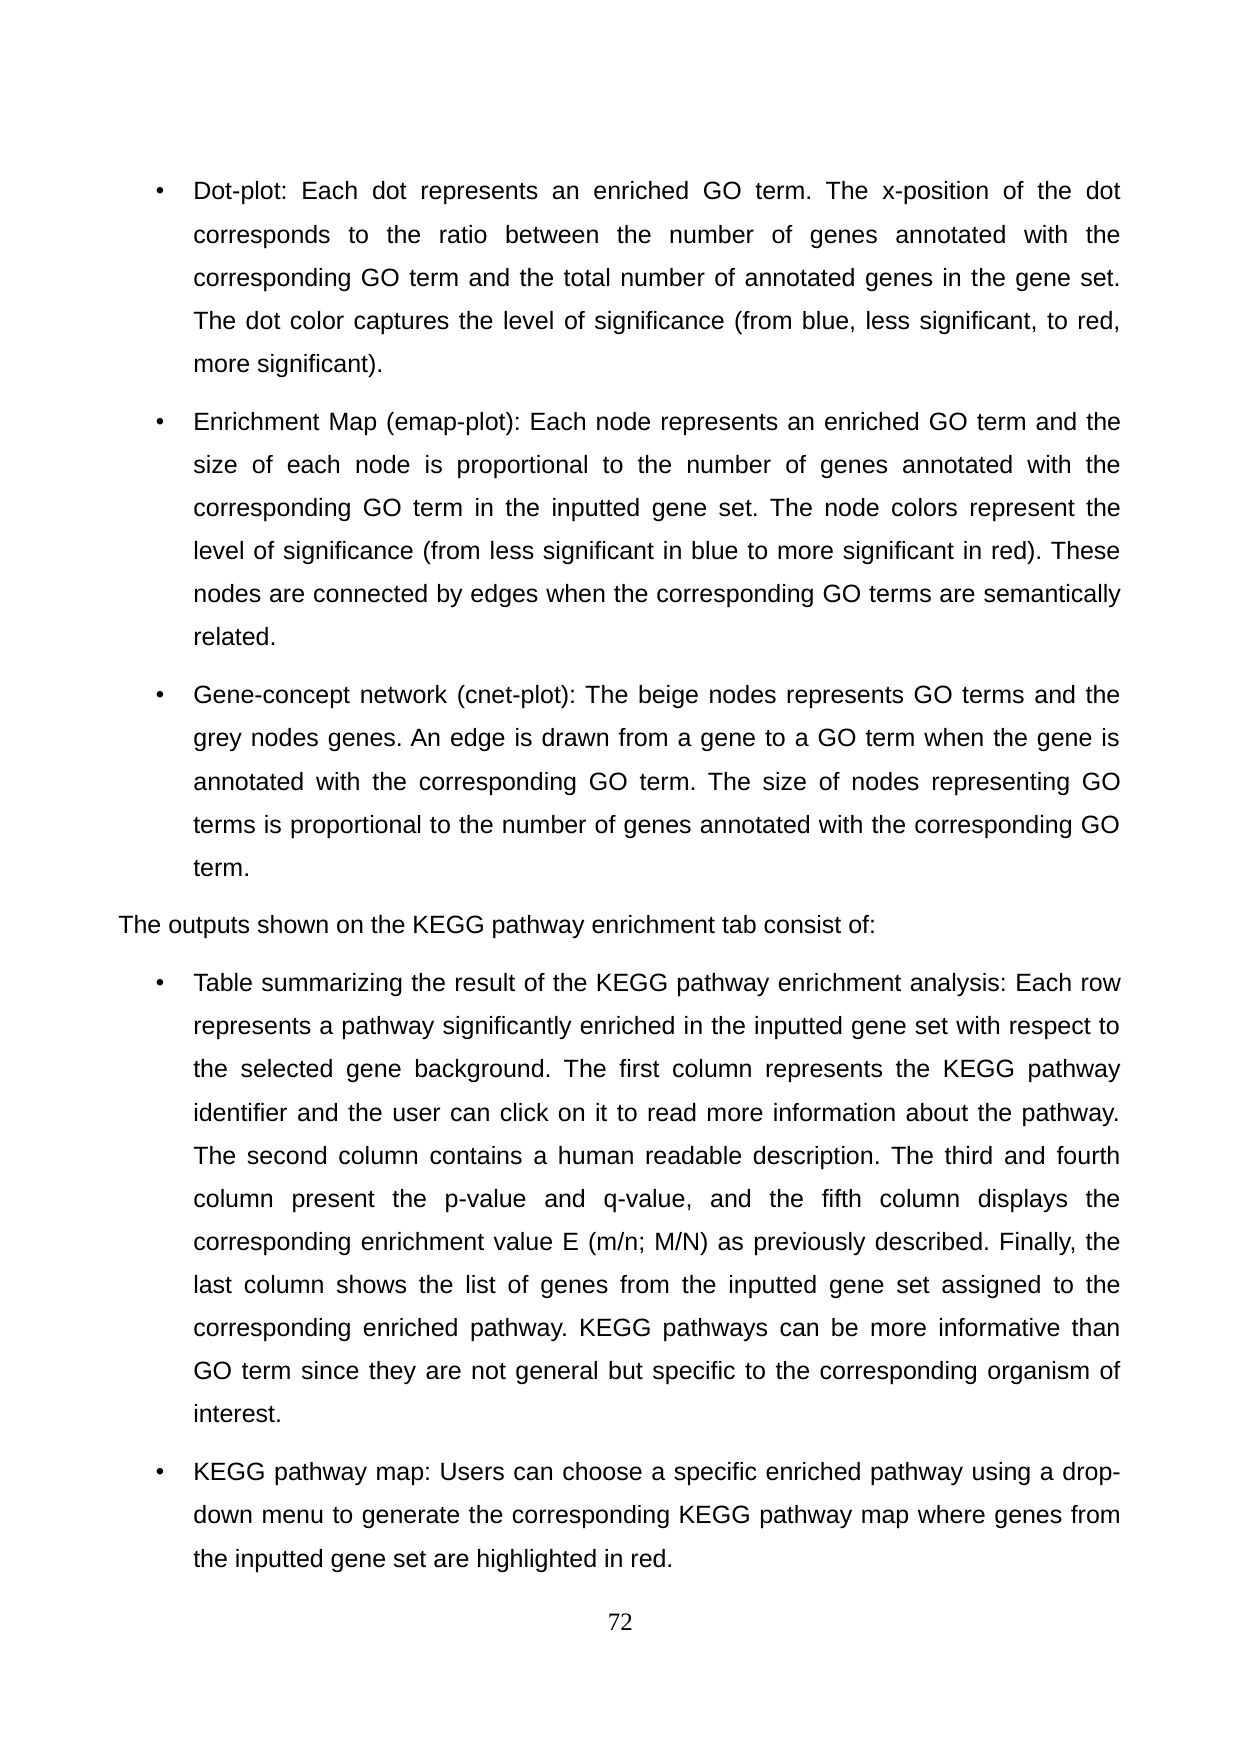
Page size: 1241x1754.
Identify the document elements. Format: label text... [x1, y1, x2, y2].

list Dot-plot: Each dot represents an enriched GO term. The x-position of the dot corresponds to the ratio between the number of genes annotated with the corresponding GO term and the total number of annotated genes in the gene set. The dot color captures the level of significance (from blue, less significant, to red, more significant). [156, 176, 1122, 378]
list Enrichment Map (emap-plot): Each node represents an enriched GO term and the size of each node is proportional to the number of genes annotated with the corresponding GO term in the inputted gene set. The node colors represent the level of significance (from less significant in blue to more significant in red). These nodes are connected by edges when the corresponding GO terms are semantically related. [156, 407, 1122, 651]
list Gene-concept network (cnet-plot): The beige nodes represents GO terms and the grey nodes genes. An edge is drawn from a gene to a GO term when the gene is annotated with the corresponding GO term. The size of nodes representing GO terms is proportional to the number of genes annotated with the corresponding GO term. [156, 680, 1122, 881]
list Table summarizing the result of the KEGG pathway enrichment analysis: Each row represents a pathway significantly enriched in the inputted gene set with respect to the selected gene background. The first column represents the KEGG pathway identifier and the user can click on it to read more information about the pathway. The second column contains a human readable description. The third and fourth column present the p-value and q-value, and the fifth column displays the corresponding enrichment value E (m/n; M/N) as previously described. Finally, the last column shows the list of genes from the inputted gene set assigned to the corresponding enriched pathway. KEGG pathways can be more informative than GO term since they are not general but specific to the corresponding organism of interest. [156, 968, 1122, 1428]
text The outputs shown on the KEGG pathway enrichment tab consist of: [118, 910, 1122, 939]
list KEGG pathway map: Users can choose a specific enriched pathway using a drop-down menu to generate the corresponding KEGG pathway map where genes from the inputted gene set are highlighted in red. [156, 1457, 1122, 1572]
